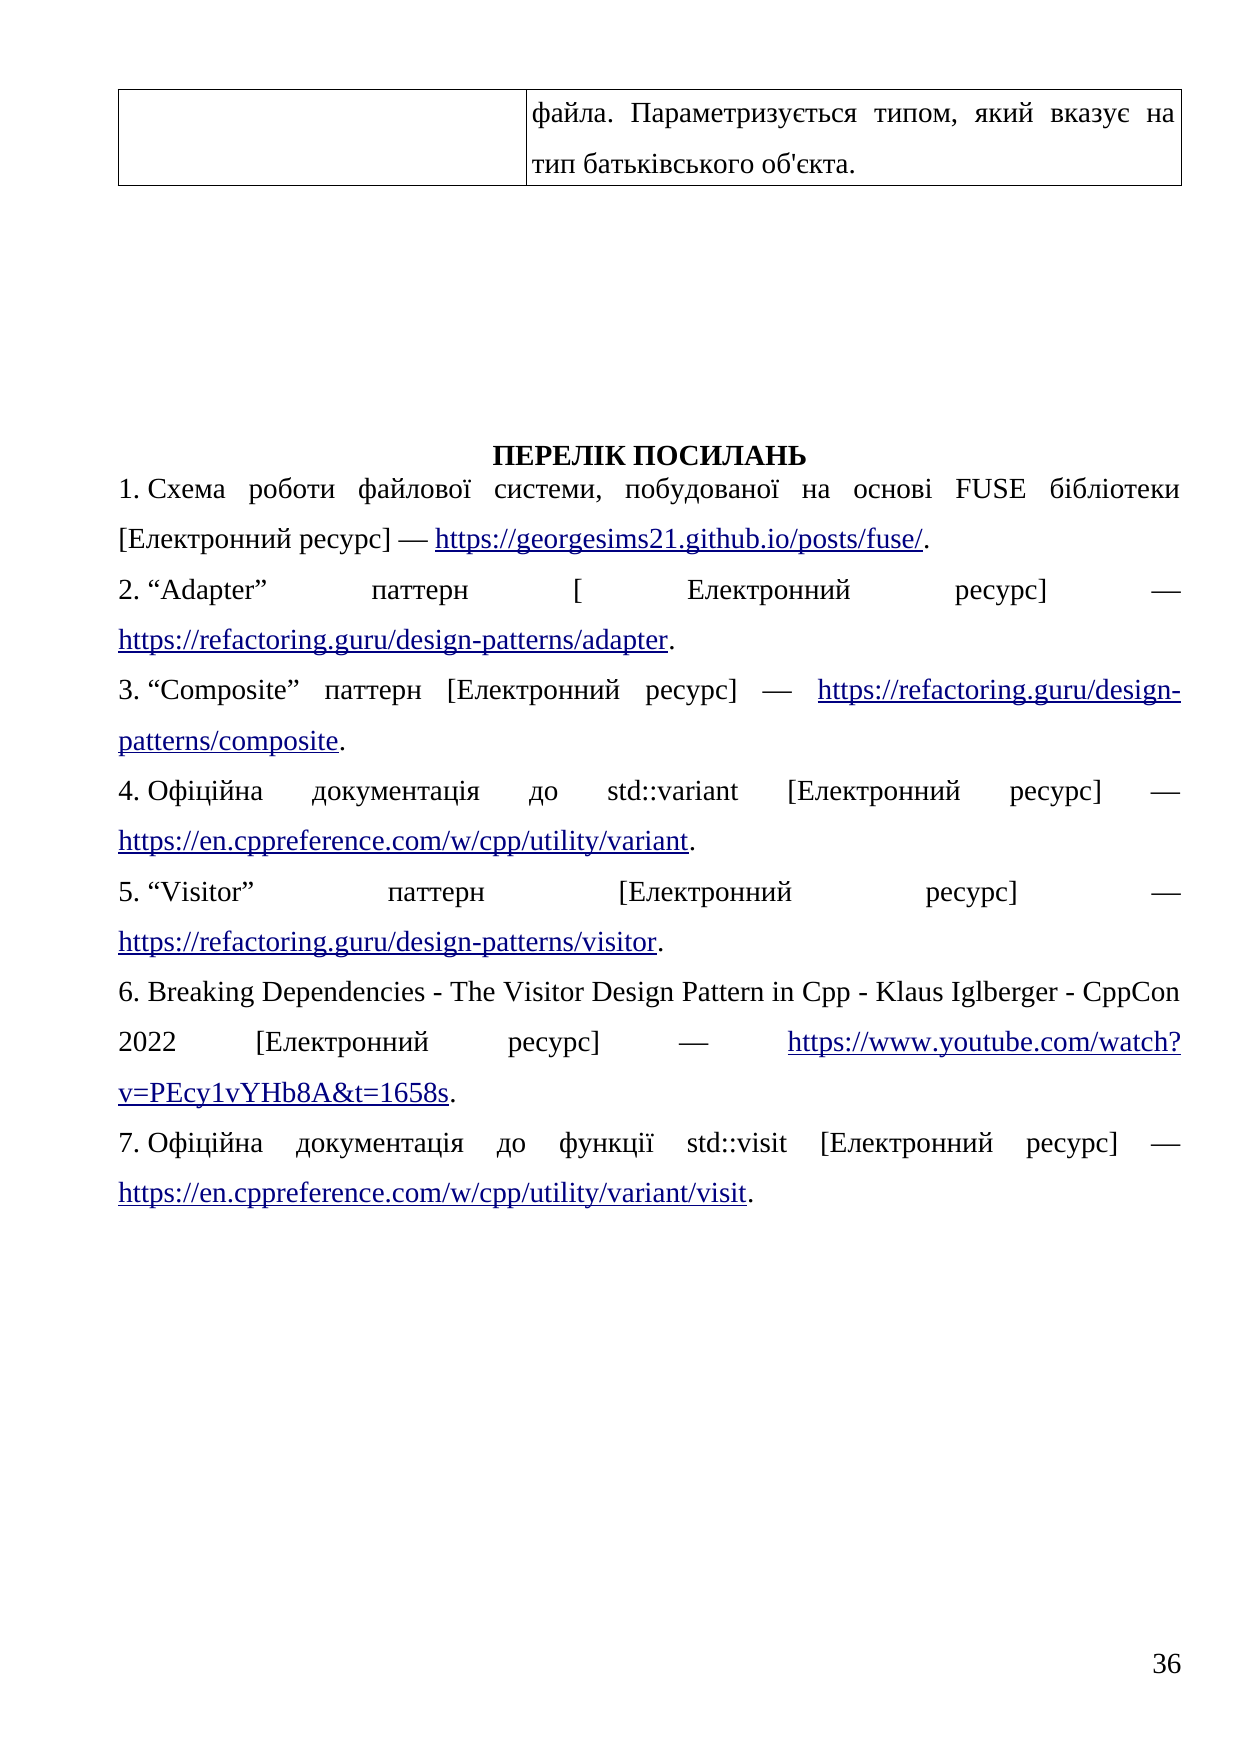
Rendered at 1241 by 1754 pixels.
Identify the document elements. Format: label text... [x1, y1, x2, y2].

subtitle Перелік посилань [118, 438, 1181, 471]
table_cell [119, 90, 526, 185]
list Схема роботи файлової системи, побудованої на основі FUSE бібліотеки [Електронний ресурс] — https://georgesims21.github.io/posts/fuse/. [118, 471, 1181, 555]
list Офіційна документація до функції std::visit [Електронний ресурс] — https://en.cppreference.com/w/cpp/utility/variant/visit. [118, 1125, 1181, 1209]
list Breaking Dependencies - The Visitor Design Pattern in Cpp - Klaus Iglberger - CppCon 2022 [Електронний ресурс] — https://www.youtube.com/watch?v=PEcy1vYHb8A&t=1658s. [118, 974, 1181, 1108]
list Офіційна документація до std::variant [Електронний ресурс] — https://en.cppreference.com/w/cpp/utility/variant. [118, 773, 1181, 857]
list “Composite” паттерн [Електронний ресурс] — https://refactoring.guru/design-patterns/composite. [118, 672, 1181, 756]
table_cell файла. Параметризується типом, який вказує на тип батьківського об'єкта. [527, 90, 1181, 185]
list “Visitor” паттерн [Електронний ресурс] — https://refactoring.guru/design-patterns/visitor. [118, 874, 1181, 957]
list “Adapter” паттерн [ Електронний ресурс] — https://refactoring.guru/design-patterns/adapter. [118, 572, 1181, 656]
